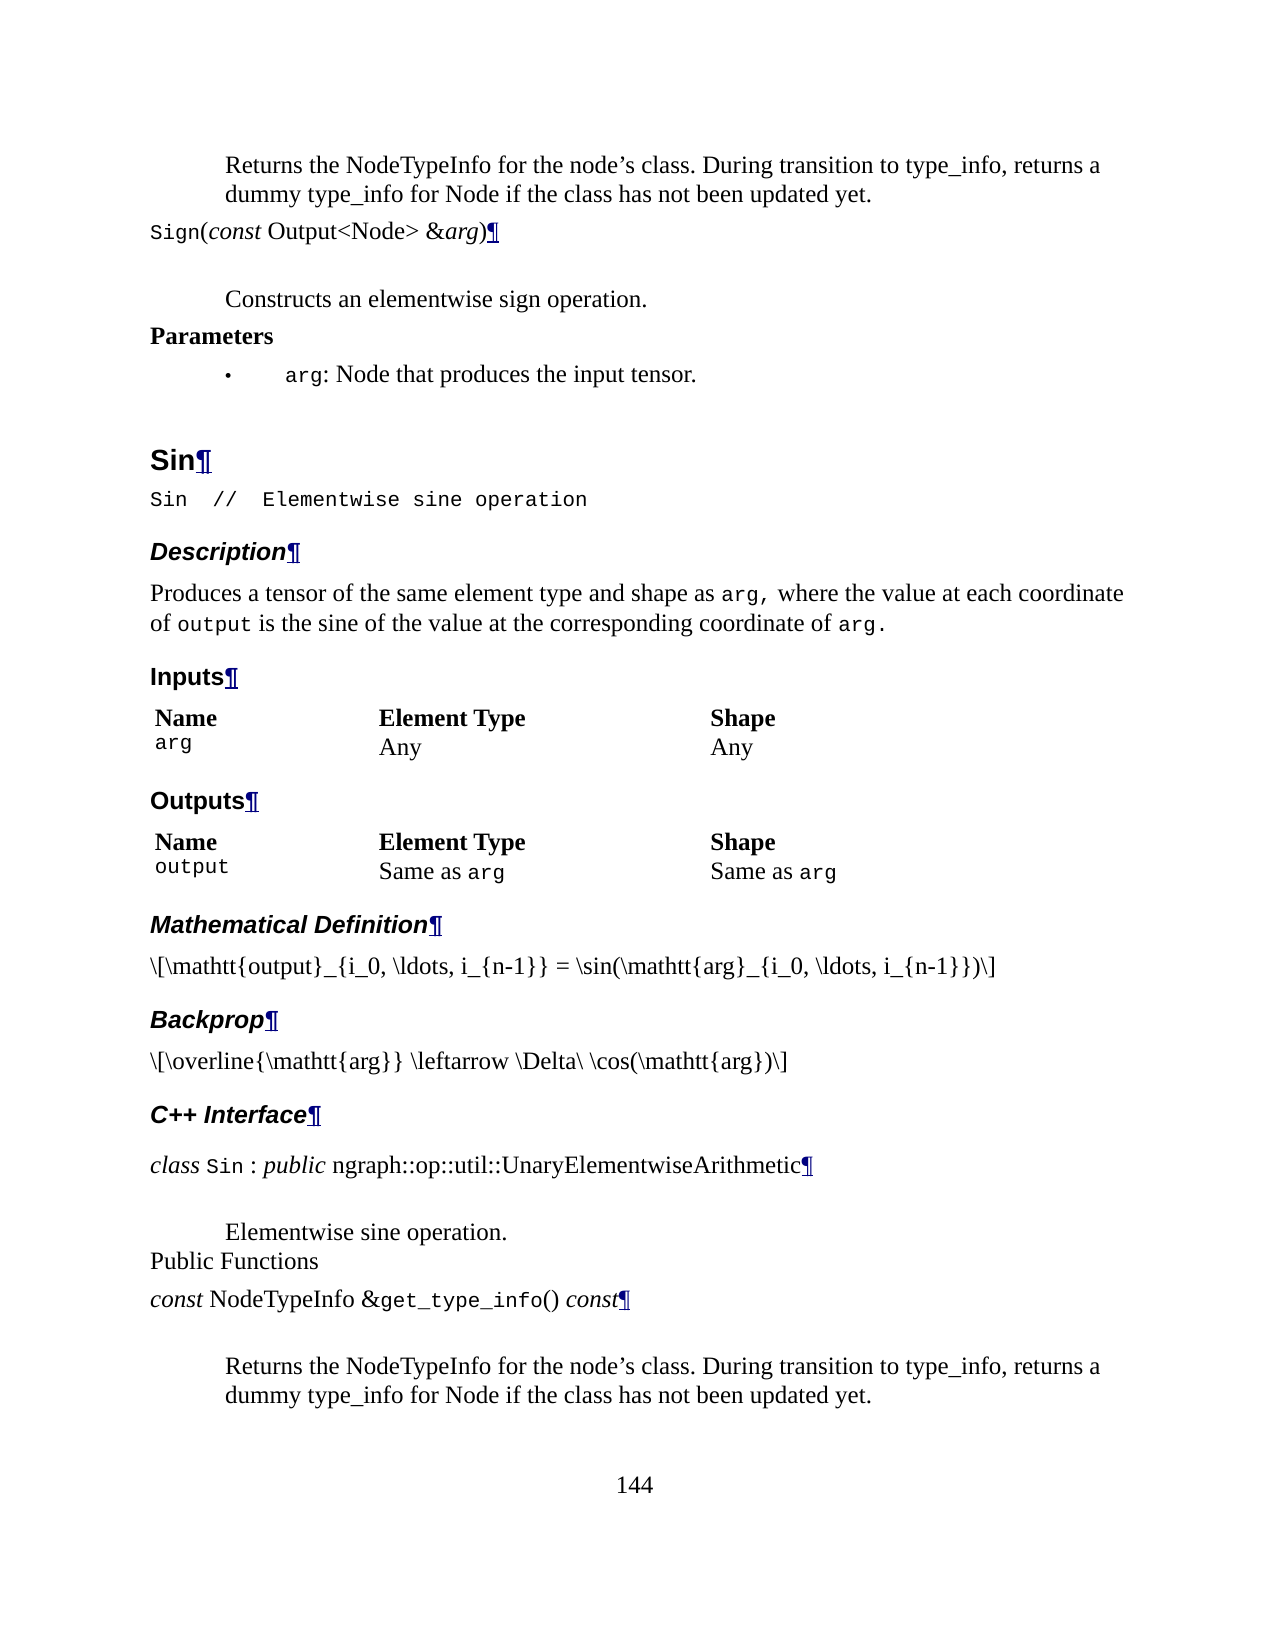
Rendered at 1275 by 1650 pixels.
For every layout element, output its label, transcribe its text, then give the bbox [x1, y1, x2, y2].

subtitle Outputs¶ [150, 786, 1125, 814]
table_header Name [150, 704, 374, 732]
subtitle Description¶ [150, 537, 1125, 566]
subtitle Inputs¶ [150, 662, 1125, 691]
text Parameters [150, 321, 1125, 350]
table_cell Same as arg [374, 856, 706, 885]
table_cell Same as arg [706, 856, 1125, 885]
text Sign(const Output<Node> &arg)¶ [150, 216, 1125, 275]
table_header Name [150, 827, 374, 856]
table_header Element Type [374, 704, 706, 732]
text Elementwise sine operation. [225, 1217, 1125, 1246]
list arg: Node that produces the input tensor. [225, 359, 1125, 389]
text const NodeTypeInfo &get_type_info() const¶ [150, 1284, 1125, 1342]
text Sin // Elementwise sine operation [150, 488, 1125, 512]
table_header Element Type [374, 827, 706, 856]
text Constructs an elementwise sign operation. [225, 284, 1125, 312]
subtitle Mathematical Definition¶ [150, 910, 1125, 939]
subtitle Sin¶ [150, 442, 1125, 476]
text class Sin : public ngraph::op::util::UnaryElementwiseArithmetic¶ [150, 1150, 1125, 1208]
text \[\mathtt{output}_{i_0, \ldots, i_{n-1}} = \sin(\mathtt{arg}_{i_0, \ldots, i_{n-1}})\] [150, 951, 1125, 980]
text Public Functions [150, 1246, 1125, 1275]
text Returns the NodeTypeInfo for the node’s class. During transition to type_info, returns a dummy type_info for Node if the class has not been updated yet. [225, 150, 1125, 207]
table_cell Any [706, 732, 1125, 761]
text \[\overline{\mathtt{arg}} \leftarrow \Delta\ \cos(\mathtt{arg})\] [150, 1046, 1125, 1075]
text Returns the NodeTypeInfo for the node’s class. During transition to type_info, returns a dummy type_info for Node if the class has not been updated yet. [225, 1351, 1125, 1408]
text Produces a tensor of the same element type and shape as arg, where the value at each coordinate of output is the sine of the value at the corresponding coordinate of arg. [150, 578, 1125, 637]
subtitle Backprop¶ [150, 1005, 1125, 1034]
table_cell Any [374, 732, 706, 761]
subtitle C++ Interface¶ [150, 1100, 1125, 1128]
table_cell output [150, 856, 374, 885]
table_header Shape [706, 704, 1125, 732]
table_header Shape [706, 827, 1125, 856]
table_cell arg [150, 732, 374, 761]
